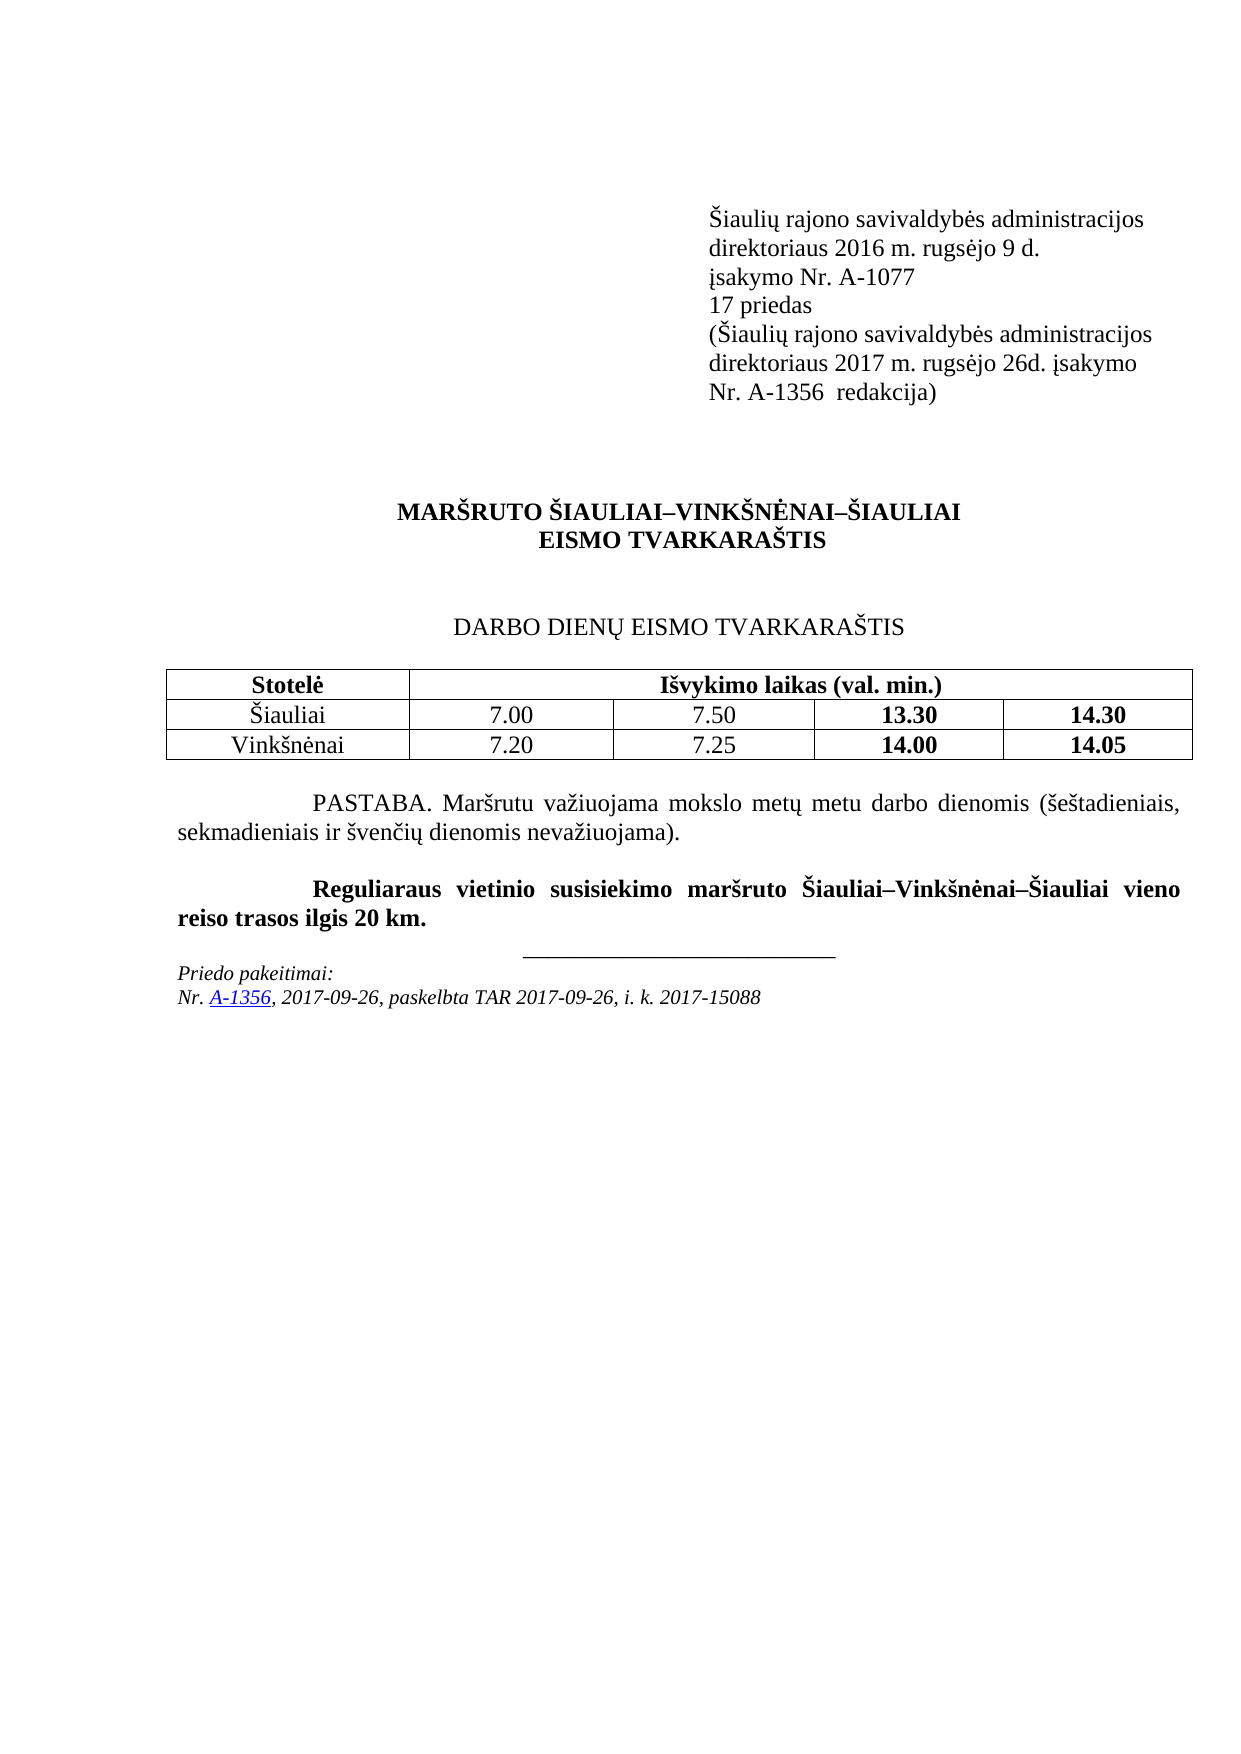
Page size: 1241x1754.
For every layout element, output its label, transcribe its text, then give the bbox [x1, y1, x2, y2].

text PASTABA. Maršrutu važiuojama mokslo metų metu darbo dienomis (šeštadieniais, sekmadieniais ir švenčių dienomis nevažiuojama). [177, 788, 1181, 846]
table_cell Šiauliai [167, 700, 409, 729]
text _________________________ [177, 932, 1181, 961]
text direktoriaus 2017 m. rugsėjo 26d. įsakymo [709, 348, 1181, 377]
text direktoriaus 2016 m. rugsėjo 9 d. [709, 233, 1181, 262]
table_cell 7.25 [614, 730, 814, 758]
text Šiaulių rajono savivaldybės administracijos [709, 204, 1181, 233]
text Priedo pakeitimai: [177, 961, 1181, 985]
text Reguliaraus vietinio susisiekimo maršruto Šiauliai–Vinkšnėnai–Šiauliai vieno reiso trasos ilgis 20 km. [177, 874, 1181, 932]
table_header Stotelė [167, 670, 409, 699]
table_header Išvykimo laikas (val. min.) [410, 670, 1192, 699]
text įsakymo Nr. A-1077 [709, 262, 1181, 291]
text 17 priedas [177, 291, 1181, 319]
text Nr. A-1356 redakcija) [709, 377, 1181, 406]
text MARŠRUTO ŠIAULIAI–VINKŠNĖNAI–ŠIAULIAI [177, 497, 1181, 525]
table_cell 13.30 [815, 700, 1003, 729]
table_cell 7.20 [410, 730, 613, 758]
table_cell 7.00 [410, 700, 613, 729]
table_cell Vinkšnėnai [167, 730, 409, 758]
text DARBO DIENŲ EISMO TVARKARAŠTIS [177, 612, 1181, 640]
table_cell 14.30 [1004, 700, 1192, 729]
table_cell 7.50 [614, 700, 814, 729]
table_cell 14.00 [815, 730, 1003, 758]
table_cell 14.05 [1004, 730, 1192, 758]
text (Šiaulių rajono savivaldybės administracijos [709, 319, 1181, 348]
text EISMO TVARKARAŠTIS [177, 525, 1181, 554]
text Nr. A-1356, 2017-09-26, paskelbta TAR 2017-09-26, i. k. 2017-15088 [177, 985, 1181, 1009]
